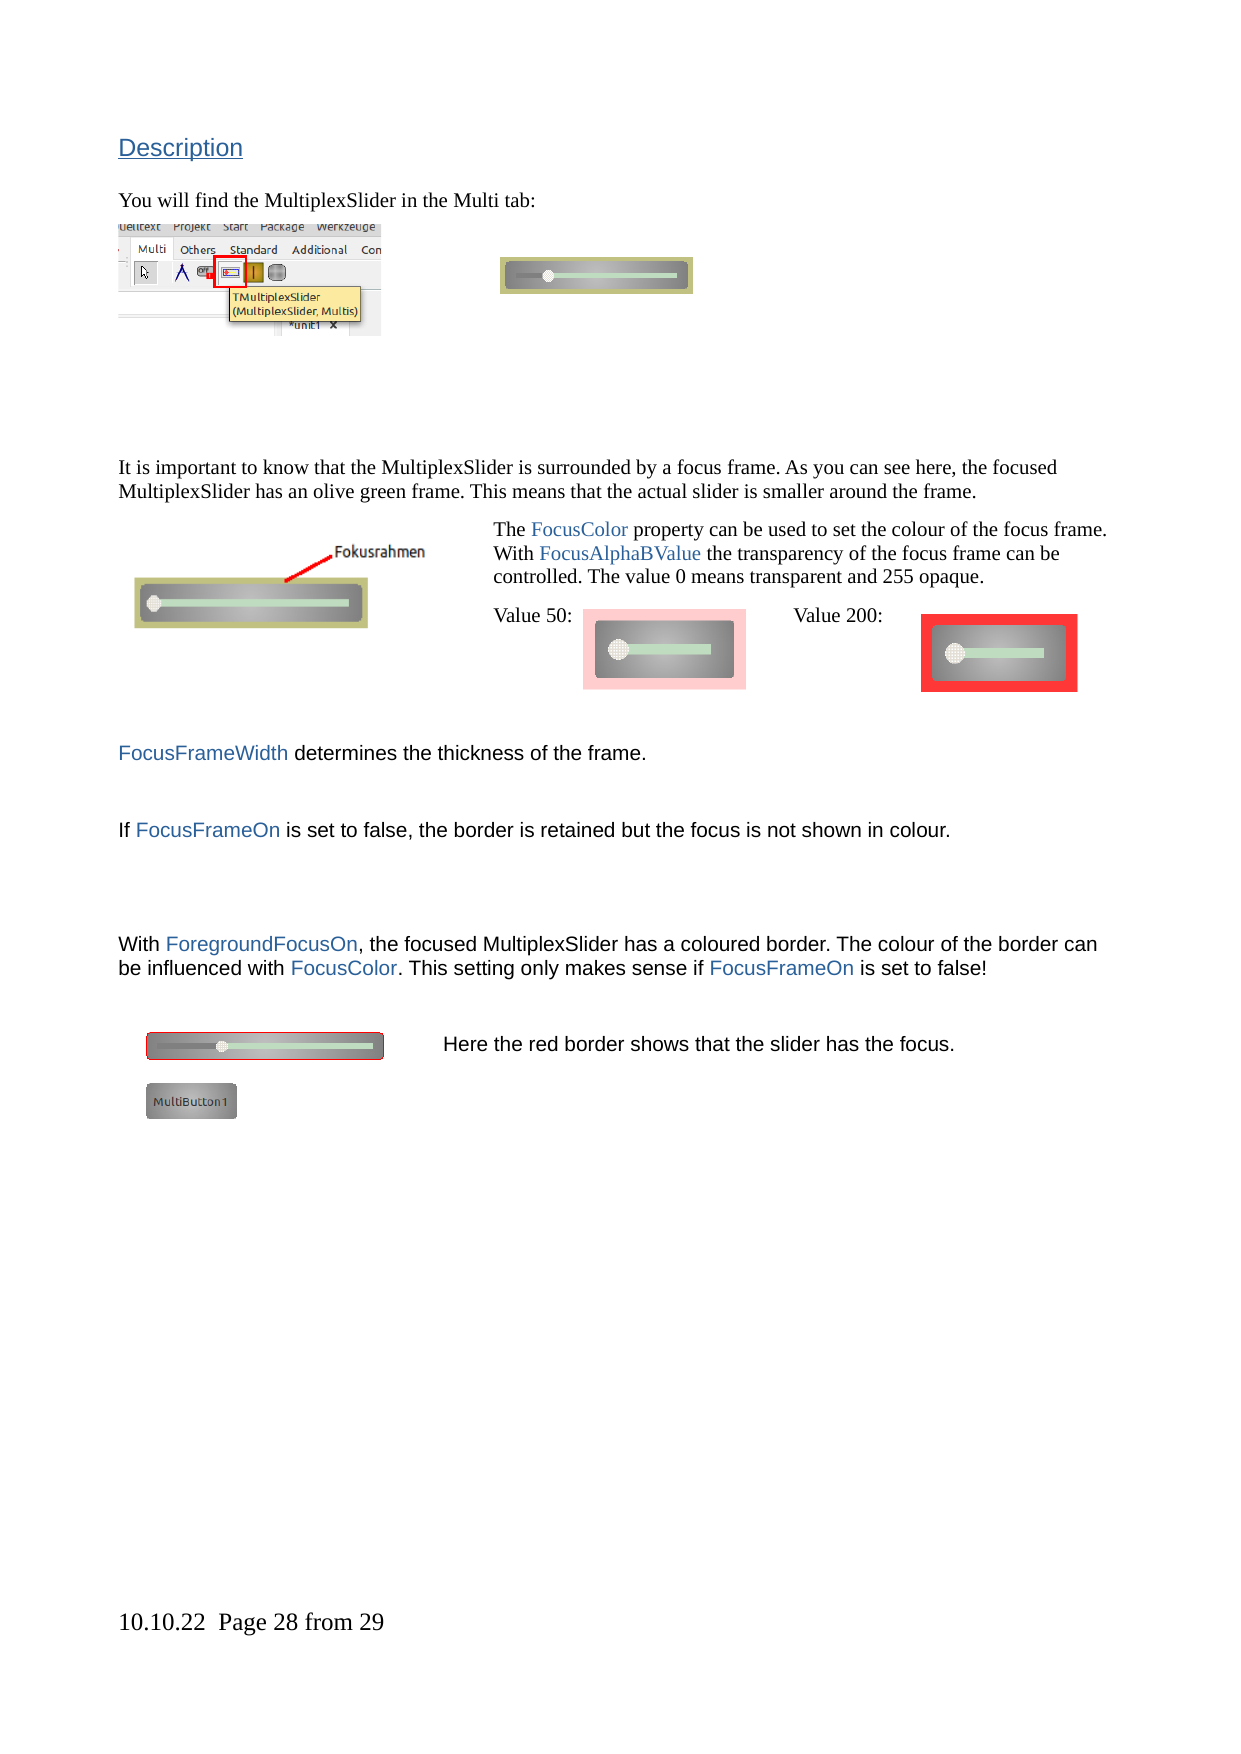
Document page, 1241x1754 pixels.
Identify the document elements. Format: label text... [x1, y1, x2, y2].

text The FocusColor property can be used to set the colour of the focus frame. With FocusAlphaBValue the transparency of the focus frame can be controlled. The value 0 means transparent and 255 opaque. [118, 518, 1122, 589]
text Value 50: [439, 603, 576, 651]
text With ForegroundFocusOn, the focused MultiplexSlider has a coloured border. The colour of the border can be influenced with FocusColor. This setting only makes sense if FocusFrameOn is set to false! [118, 933, 1122, 980]
picture [576, 603, 754, 700]
text Value 200: [754, 603, 1122, 651]
text If FocusFrameOn is set to false, the border is retained but the focus is not shown in colour. [118, 818, 1122, 842]
picture [489, 245, 704, 304]
text FocusFrameWidth determines the thickness of the frame. [118, 742, 1122, 765]
text It is important to know that the MultiplexSlider is surrounded by a focus frame. As you can see here, the focused MultiplexSlider has an olive green frame. This means that the actual slider is smaller around the frame. [118, 456, 1122, 503]
picture [118, 224, 382, 336]
picture [120, 1012, 425, 1148]
picture [119, 531, 439, 651]
picture [914, 607, 1086, 702]
text Here the red border shows that the slider has the focus. [425, 1033, 1122, 1057]
subtitle Description [118, 133, 1122, 161]
text You will find the MultiplexSlider in the Multi tab: [118, 188, 1122, 212]
